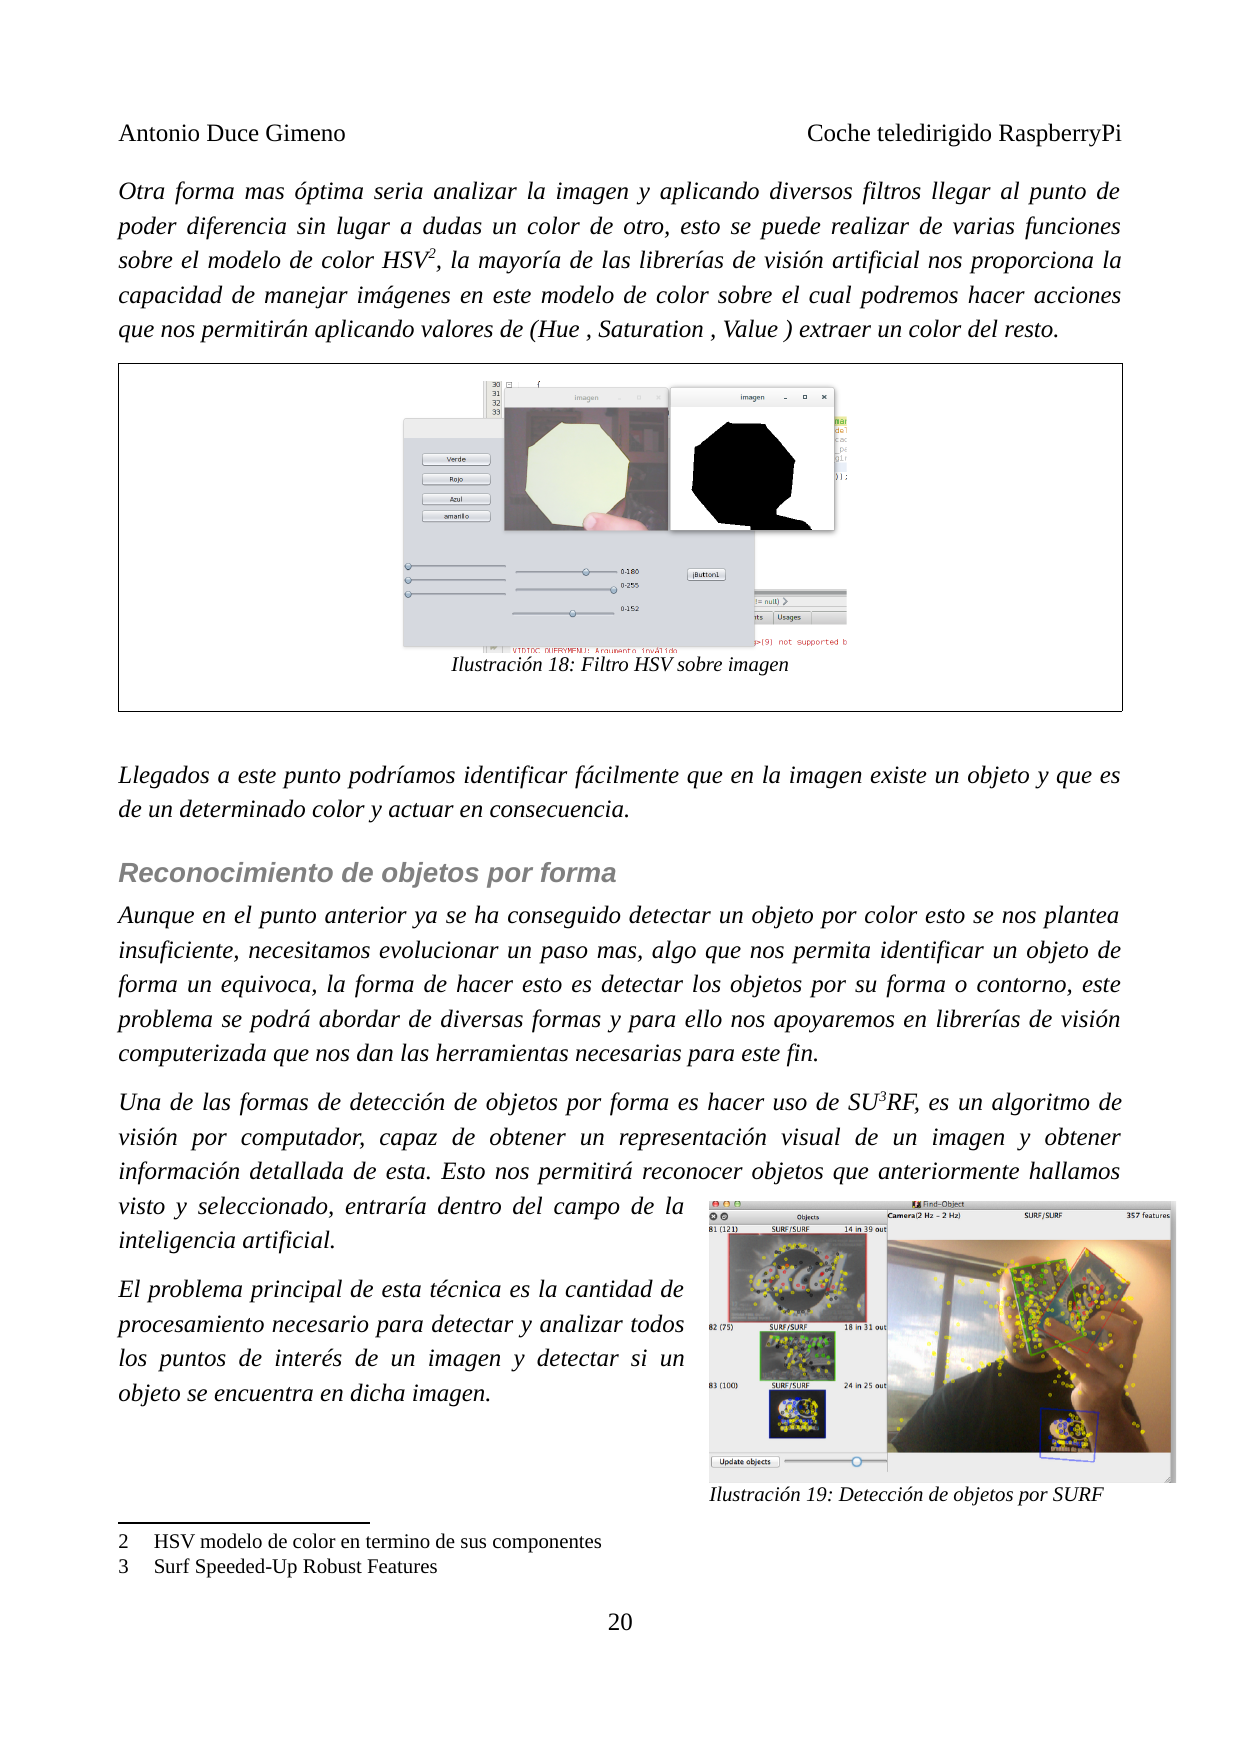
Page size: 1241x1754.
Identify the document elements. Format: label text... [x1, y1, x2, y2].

text Llegados a este punto podríamos identificar fácilmente que en la imagen existe un objeto y que es de un determinado color y actuar en consecuencia. [118, 760, 1122, 823]
text Ilustración 19: Detección de objetos por SURF [709, 1483, 1176, 1506]
picture [393, 381, 847, 653]
text Otra forma mas óptima seria analizar la imagen y aplicando diversos filtros llegar al punto de poder diferencia sin lugar a dudas un color de otro, esto se puede realizar de varias funciones sobre el modelo de color HSV, la mayoría de las librerías de visión artificial nos proporciona la capacidad de manejar imágenes en este modelo de color sobre el cual podremos hacer acciones que nos permitirán aplicando valores de (Hue , Saturation , Value ) extraer un color del resto. [118, 176, 1122, 343]
text Aunque en el punto anterior ya se ha conseguido detectar un objeto por color esto se nos plantea insuficiente, necesitamos evolucionar un paso mas, algo que nos permita identificar un objeto de forma un equivoca, la forma de hacer esto es detectar los objetos por su forma o contorno, este problema se podrá abordar de diversas formas y para ello nos apoyaremos en librerías de visión computerizada que nos dan las herramientas necesarias para este fin. [118, 901, 1122, 1067]
text Una de las formas de detección de objetos por forma es hacer uso de SURF, es un algoritmo de visión por computador, capaz de obtener un representación visual de un imagen y obtener información detallada de esta. Esto nos permitirá reconocer objetos que anteriormente hallamos visto y seleccionado, entraría dentro del campo de la inteligencia artificial. [118, 1087, 1176, 1254]
table_header [119, 653, 1122, 711]
text HSV modelo de color en termino de sus componentes [118, 1529, 1122, 1553]
text Surf Speeded-Up Robust Features [118, 1553, 1122, 1578]
subtitle Reconocimiento de objetos por forma [118, 856, 1122, 888]
text El problema principal de esta técnica es la cantidad de procesamiento necesario para detectar y analizar todos los puntos de interés de un imagen y detectar si un objeto se encuentra en dicha imagen. [118, 1274, 709, 1407]
picture [709, 1201, 1177, 1483]
table_header [119, 364, 1122, 652]
